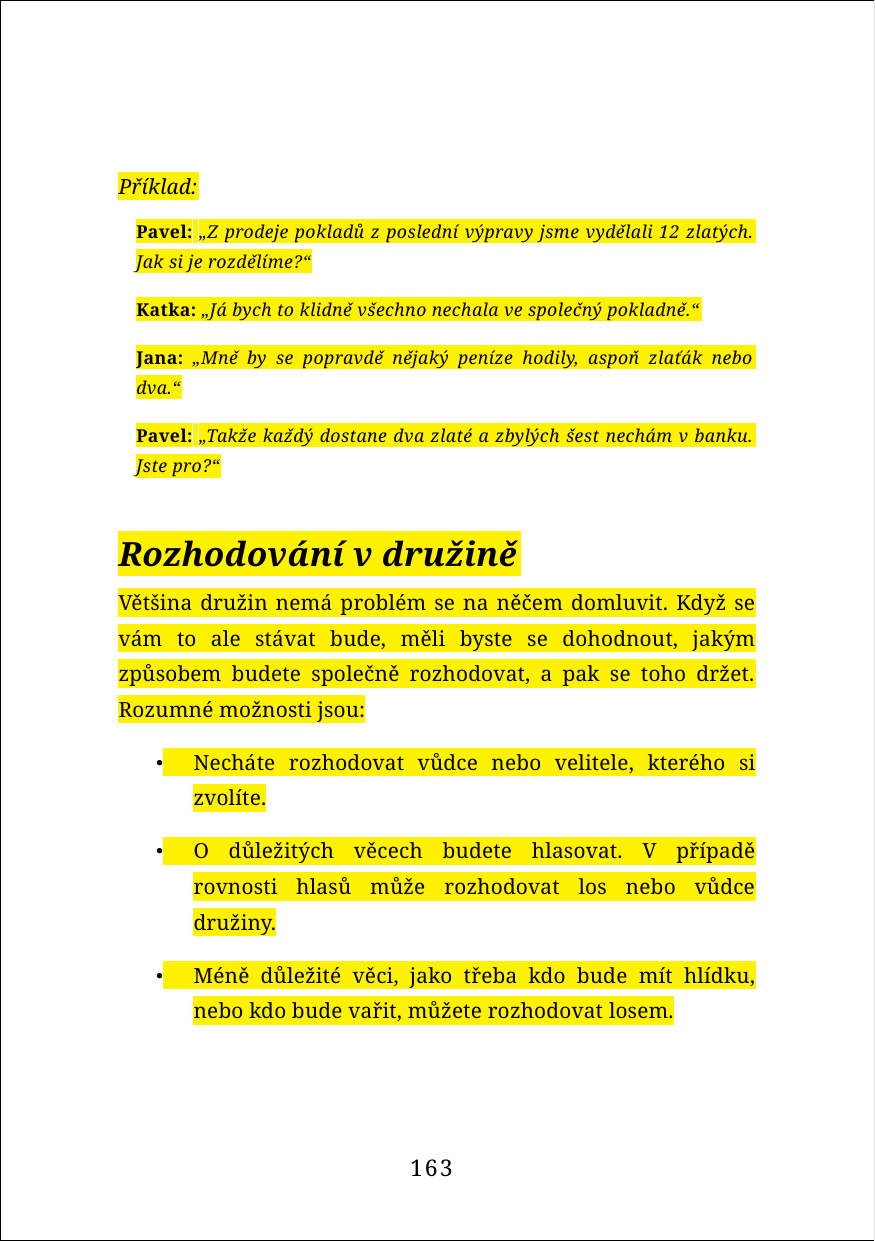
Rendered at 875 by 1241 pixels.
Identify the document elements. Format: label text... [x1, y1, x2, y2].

subtitle Rozhodování v družině [118, 531, 756, 576]
text Pavel: „Z prodeje pokladů z poslední výpravy jsme vydělali 12 zlatých. Jak si je rozdělíme?“ [136, 219, 756, 273]
text Většina družin nemá problém se na něčem domluvit. Když se vám to ale stávat bude, měli byste se dohodnout, jakým způsobem budete společně rozhodovat, a pak se toho držet. Rozumné možnosti jsou: [118, 588, 756, 723]
text Příklad: [118, 172, 756, 200]
text Jana: „Mně by se popravdě nějaký peníze hodily, aspoň zlaťák nebo dva.“ [136, 345, 756, 399]
list Méně důležité věci, jako třeba kdo bude mít hlídku, nebo kdo bude vařit, můžete rozhodovat losem. [156, 961, 756, 1025]
text Pavel: „Takže každý dostane dva zlaté a zbylých šest nechám v banku. Jste pro?“ [136, 423, 756, 478]
list O důležitých věcech budete hlasovat. V případě rovnosti hlasů může rozhodovat los nebo vůdce družiny. [156, 837, 756, 936]
text Katka: „Já bych to klidně všechno nechala ve společný pokladně.“ [136, 297, 756, 321]
list Necháte rozhodovat vůdce nebo velitele, kterého si zvolíte. [156, 748, 756, 812]
